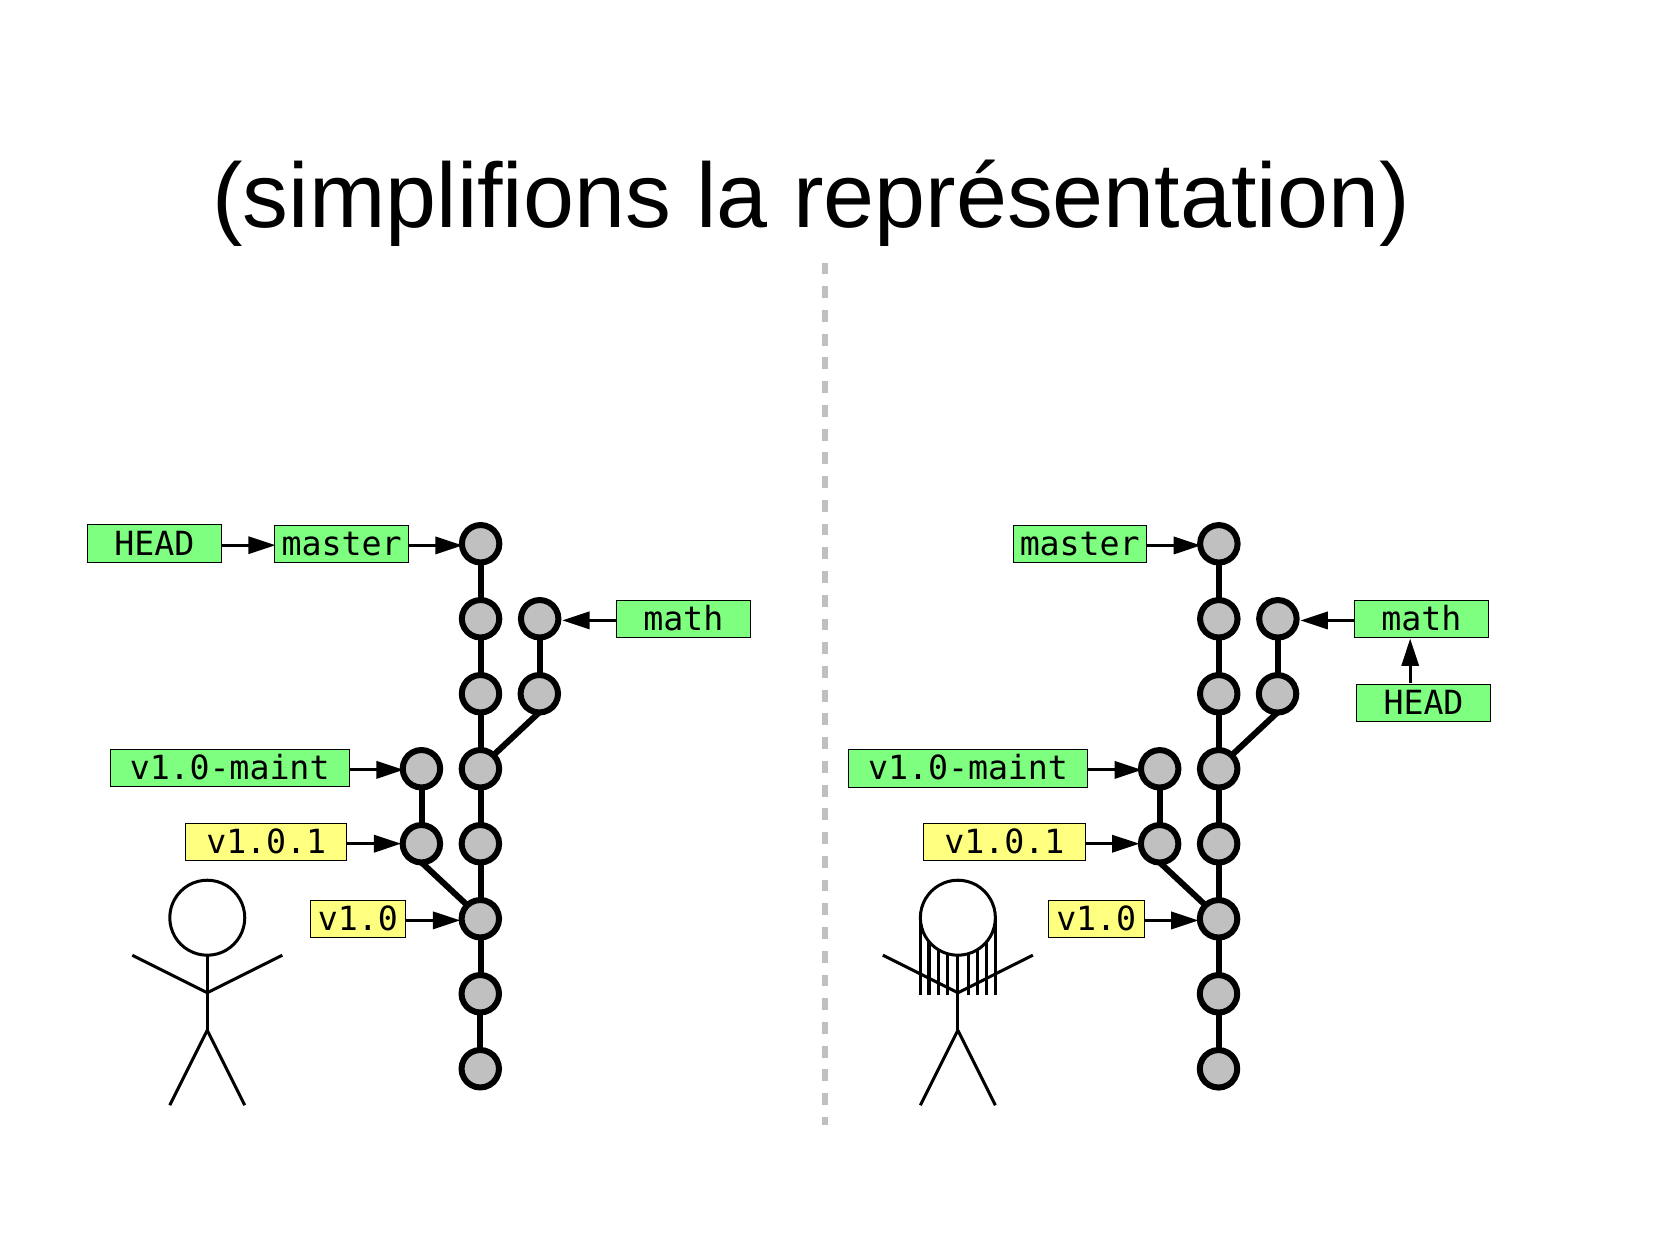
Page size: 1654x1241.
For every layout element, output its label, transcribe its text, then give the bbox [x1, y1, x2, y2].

text_box [920, 880, 996, 956]
text_box [461, 675, 500, 713]
text_box [461, 600, 500, 638]
text_box [1200, 675, 1238, 713]
text_box [1200, 525, 1238, 563]
title (simplifions la représentation) [118, 112, 1506, 281]
text_box [1199, 900, 1238, 938]
text_box v1.0.1 [923, 823, 1086, 861]
text_box [1140, 750, 1179, 788]
text_box [1258, 675, 1297, 713]
text_box [461, 525, 500, 563]
text_box [520, 600, 559, 638]
text_box [1199, 975, 1238, 1013]
text_box [461, 900, 500, 938]
text_box [402, 825, 441, 863]
text_box [1200, 600, 1238, 638]
text_box [1199, 1050, 1238, 1088]
text_box [461, 1050, 500, 1088]
text_box master [1013, 525, 1147, 563]
text_box [461, 975, 500, 1013]
text_box [1199, 825, 1238, 863]
text_box [402, 750, 441, 788]
text_box v1.0.1 [185, 823, 347, 861]
text_box HEAD [1356, 684, 1491, 722]
text_box v1.0 [1048, 900, 1145, 938]
text_box HEAD [87, 524, 222, 563]
text_box [461, 825, 500, 863]
text_box [1199, 750, 1238, 788]
text_box v1.0-maint [110, 749, 350, 787]
text_box [1259, 600, 1297, 638]
text_box [520, 675, 559, 713]
text_box v1.0 [310, 900, 406, 938]
text_box [1140, 825, 1179, 863]
text_box math [616, 600, 751, 638]
text_box master [274, 525, 409, 563]
text_box [461, 750, 500, 788]
text_box math [1354, 600, 1489, 638]
text_box v1.0-maint [848, 749, 1088, 788]
